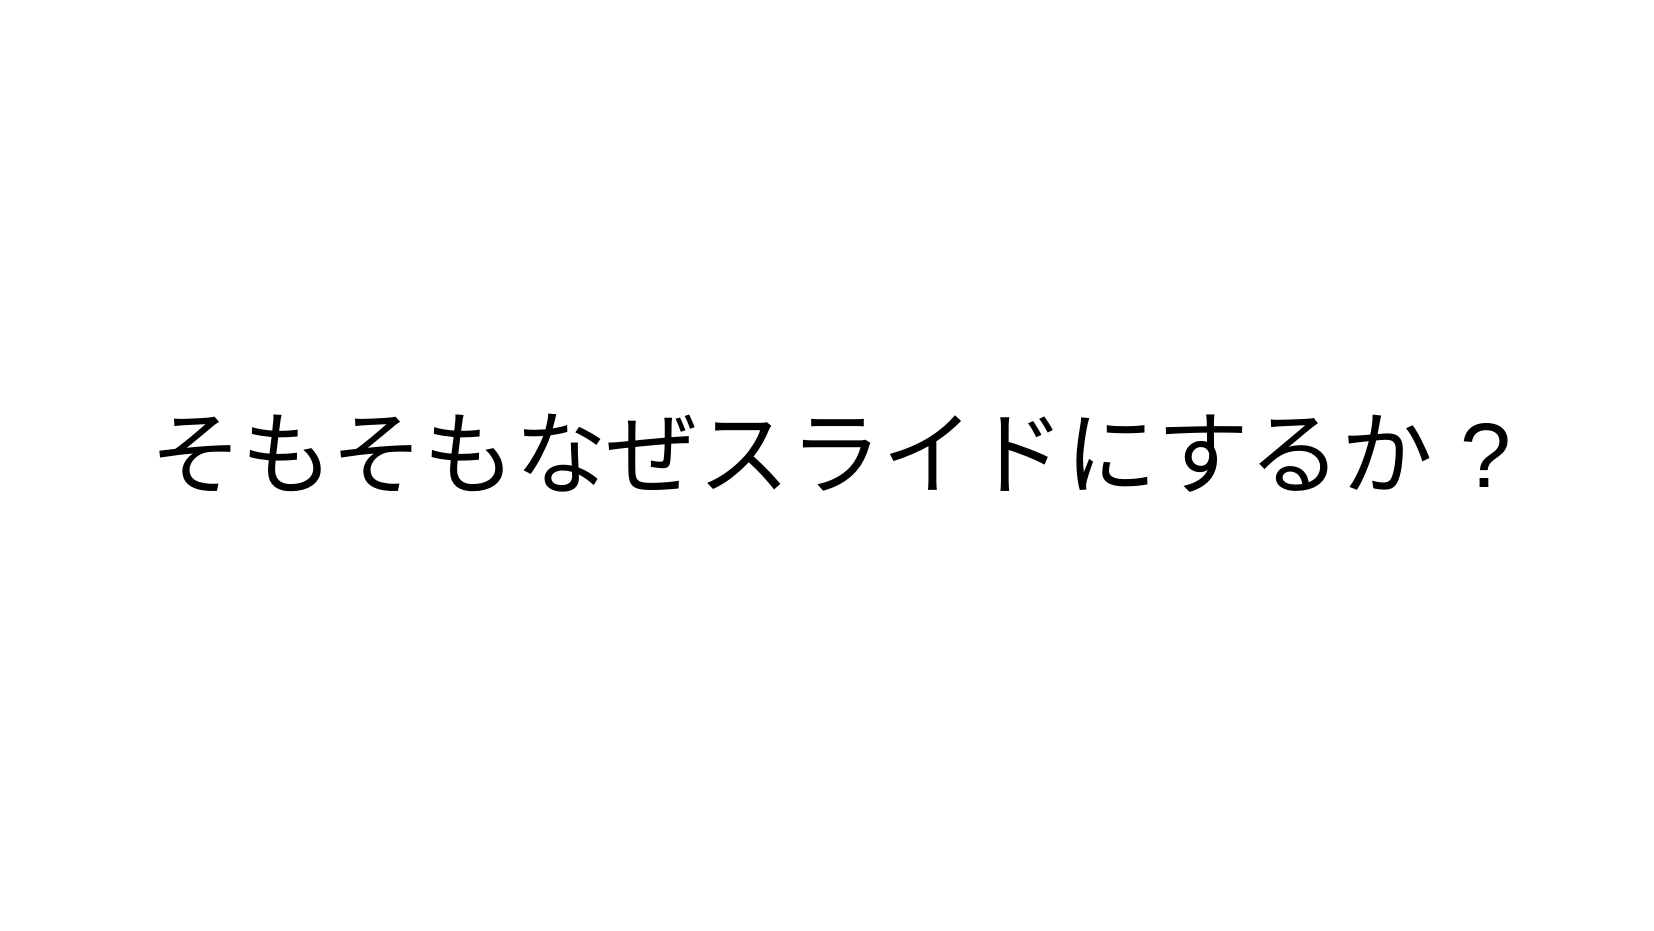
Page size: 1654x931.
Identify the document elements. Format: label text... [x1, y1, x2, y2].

title そもそもなぜスライドにするか? [86, 314, 1576, 581]
